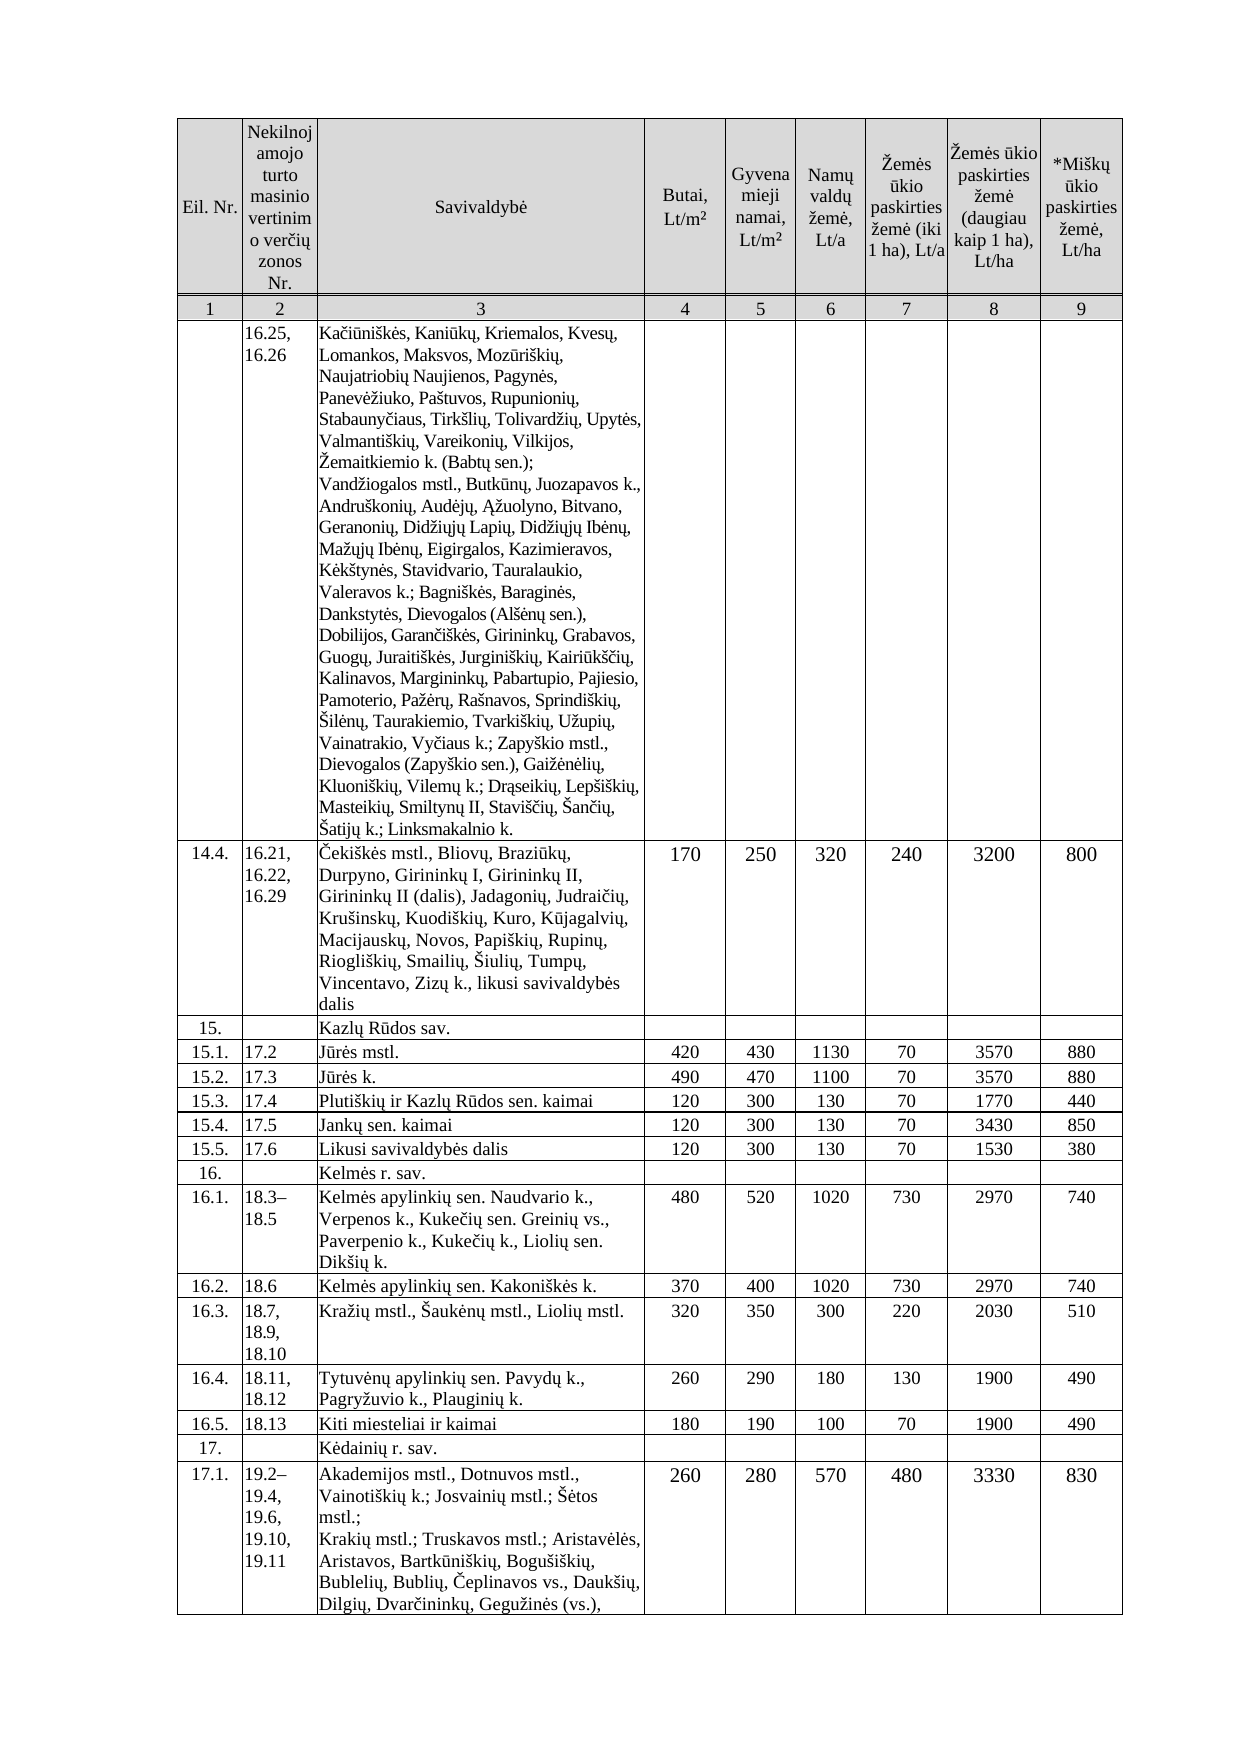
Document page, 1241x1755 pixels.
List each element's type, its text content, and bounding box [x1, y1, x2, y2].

table_cell 740 [1041, 1274, 1122, 1297]
table_cell 1770 [948, 1088, 1040, 1111]
table_cell 5 [726, 296, 795, 319]
table_cell 490 [1041, 1411, 1122, 1434]
table_cell 880 [1041, 1040, 1122, 1063]
table_cell 350 [726, 1298, 795, 1364]
table_cell [796, 1435, 865, 1461]
table_cell 1530 [948, 1137, 1040, 1160]
table_cell Kėdainių r. sav. [318, 1435, 644, 1461]
table_cell 260 [645, 1462, 725, 1614]
table_cell 17.6 [243, 1137, 317, 1160]
table_cell Kražių mstl., Šaukėnų mstl., Liolių mstl. [318, 1298, 644, 1364]
table_cell 120 [645, 1088, 725, 1111]
table_cell 130 [866, 1365, 947, 1410]
table_header Savivaldybė [318, 119, 644, 293]
table_cell 16.3. [178, 1298, 242, 1364]
table_cell [866, 321, 947, 839]
table_cell [1041, 1435, 1122, 1461]
table_header *Miškų ūkio paskirties žemė, Lt/ha [1041, 119, 1122, 293]
table_cell Kelmės apylinkių sen. Kakoniškės k. [318, 1274, 644, 1297]
table_cell Akademijos mstl., Dotnuvos mstl., Vainotiškių k.; Josvainių mstl.; Šėtos mstl.; Krakių mstl.; Truskavos mstl.; Aristavėlės, Aristavos, Bartkūniškių, Bogušiškių, Bublelių, Bublių, Čeplinavos vs., Daukšių, Dilgių, Dvarčininkų, Gegužinės (vs.), [318, 1462, 644, 1614]
table_header Namų valdų žemė, Lt/a [796, 119, 865, 293]
table_cell 730 [866, 1185, 947, 1273]
table_cell 730 [866, 1274, 947, 1297]
table_header Eil. Nr. [178, 119, 242, 293]
table_cell 250 [726, 841, 795, 1015]
table_cell [1041, 1016, 1122, 1039]
table_cell [948, 1161, 1040, 1184]
table_cell [948, 1435, 1040, 1461]
table_cell 15.4. [178, 1113, 242, 1136]
table_cell 220 [866, 1298, 947, 1364]
table_cell Kelmės apylinkių sen. Naudvario k., Verpenos k., Kukečių sen. Greinių vs., Paverpenio k., Kukečių k., Liolių sen. Dikšių k. [318, 1185, 644, 1273]
table_cell 370 [645, 1274, 725, 1297]
table_cell 1900 [948, 1411, 1040, 1434]
table_cell 2970 [948, 1185, 1040, 1273]
table_cell [243, 1016, 317, 1039]
table_cell 14.4. [178, 841, 242, 1015]
table_cell 740 [1041, 1185, 1122, 1273]
table_cell 19.2–19.4, 19.6, 19.10, 19.11 [243, 1462, 317, 1614]
table_cell 320 [645, 1298, 725, 1364]
table_cell 70 [866, 1064, 947, 1087]
table_cell [866, 1161, 947, 1184]
table_cell 130 [796, 1088, 865, 1111]
table_cell 18.13 [243, 1411, 317, 1434]
table_cell 17. [178, 1435, 242, 1461]
table_cell 1020 [796, 1185, 865, 1273]
table_cell 440 [1041, 1088, 1122, 1111]
table_cell 6 [796, 296, 865, 319]
table_header Butai, Lt/m² [645, 119, 725, 293]
table_cell [645, 1435, 725, 1461]
table_cell [796, 321, 865, 839]
table_cell 3 [318, 296, 644, 319]
table_cell [948, 1016, 1040, 1039]
table_cell 480 [866, 1462, 947, 1614]
table_cell 180 [796, 1365, 865, 1410]
table_cell 1100 [796, 1064, 865, 1087]
table_cell 490 [1041, 1365, 1122, 1410]
table_cell 130 [796, 1137, 865, 1160]
table_cell [645, 321, 725, 839]
table_cell 16. [178, 1161, 242, 1184]
table_cell 70 [866, 1411, 947, 1434]
table_cell 18.6 [243, 1274, 317, 1297]
table_cell Tytuvėnų apylinkių sen. Pavydų k., Pagryžuvio k., Plauginių k. [318, 1365, 644, 1410]
table_cell Plutiškių ir Kazlų Rūdos sen. kaimai [318, 1088, 644, 1111]
table_cell 18.3–18.5 [243, 1185, 317, 1273]
table_cell 16.4. [178, 1365, 242, 1410]
table_cell 880 [1041, 1064, 1122, 1087]
table_cell 70 [866, 1040, 947, 1063]
table_cell 70 [866, 1113, 947, 1136]
table_cell 300 [796, 1298, 865, 1364]
table_cell 290 [726, 1365, 795, 1410]
table_cell [645, 1016, 725, 1039]
table_cell Čekiškės mstl., Bliovų, Braziūkų, Durpyno, Girininkų I, Girininkų II, Girininkų II (dalis), Jadagonių, Judraičių, Krušinskų, Kuodiškių, Kuro, Kūjagalvių, Macijauskų, Novos, Papiškių, Rupinų, Riogliškių, Smailių, Šiulių, Tumpų, Vincentavo, Zizų k., likusi savivaldybės dalis [318, 841, 644, 1015]
table_header Žemės ūkio paskirties žemė (daugiau kaip 1 ha), Lt/ha [948, 119, 1040, 293]
table_cell 240 [866, 841, 947, 1015]
table_cell 170 [645, 841, 725, 1015]
table_cell 4 [645, 296, 725, 319]
table_cell [866, 1016, 947, 1039]
table_cell 2970 [948, 1274, 1040, 1297]
table_cell 100 [796, 1411, 865, 1434]
table_cell [243, 1161, 317, 1184]
table_cell 15.3. [178, 1088, 242, 1111]
table_cell 570 [796, 1462, 865, 1614]
table_cell [796, 1161, 865, 1184]
table_cell 70 [866, 1137, 947, 1160]
table_cell Jūrės mstl. [318, 1040, 644, 1063]
table_cell [726, 321, 795, 839]
table_cell 15.2. [178, 1064, 242, 1087]
table_cell 2 [243, 296, 317, 319]
table_cell [866, 1435, 947, 1461]
table_cell 180 [645, 1411, 725, 1434]
table_cell Kazlų Rūdos sav. [318, 1016, 644, 1039]
table_cell 17.4 [243, 1088, 317, 1111]
table_cell 190 [726, 1411, 795, 1434]
table_cell 17.2 [243, 1040, 317, 1063]
table_cell 830 [1041, 1462, 1122, 1614]
table_cell 16.25, 16.26 [243, 321, 317, 839]
table_cell 480 [645, 1185, 725, 1273]
table_cell [726, 1016, 795, 1039]
table_cell [1041, 321, 1122, 839]
table_cell 17.5 [243, 1113, 317, 1136]
table_cell 400 [726, 1274, 795, 1297]
table_cell 1900 [948, 1365, 1040, 1410]
table_cell [243, 1435, 317, 1461]
table_cell Jankų sen. kaimai [318, 1113, 644, 1136]
table_cell 510 [1041, 1298, 1122, 1364]
table_cell 3430 [948, 1113, 1040, 1136]
table_cell 16.2. [178, 1274, 242, 1297]
table_cell 130 [796, 1113, 865, 1136]
table_cell 300 [726, 1088, 795, 1111]
table_cell 70 [866, 1088, 947, 1111]
table_cell 15.5. [178, 1137, 242, 1160]
table_cell [645, 1161, 725, 1184]
table_cell Kačiūniškės, Kaniūkų, Kriemalos, Kvesų, Lomankos, Maksvos, Mozūriškių, Naujatriobių Naujienos, Pagynės, Panevėžiuko, Paštuvos, Rupunionių, Stabaunyčiaus, Tirkšlių, Tolivardžių, Upytės, Valmantiškių, Vareikonių, Vilkijos, Žemaitkiemio k. (Babtų sen.); Vandžiogalos mstl., Butkūnų, Juozapavos k., Andruškonių, Audėjų, Ąžuolyno, Bitvano, Geranonių, Didžiųjų Lapių, Didžiųjų Ibėnų, Mažųjų Ibėnų, Eigirgalos, Kazimieravos, Kėkštynės, Stavidvario, Tauralaukio, Valeravos k.; Bagniškės, Baraginės, Dankstytės, Dievogalos (Alšėnų sen.), Dobilijos, Garančiškės, Girininkų, Grabavos, Guogų, Juraitiškės, Jurginiškių, Kairiūkščių, Kalinavos, Margininkų, Pabartupio, Pajiesio, Pamoterio, Pažėrų, Rašnavos, Sprindiškių, Šilėnų, Taurakiemio, Tvarkiškių, Užupių, Vainatrakio, Vyčiaus k.; Zapyškio mstl., Dievogalos (Zapyškio sen.), Gaižėnėlių, Kluoniškių, Vilemų k.; Drąseikių, Lepšiškių, Masteikių, Smiltynų II, Staviščių, Šančių, Šatijų k.; Linksmakalnio k. [318, 321, 644, 839]
table_cell 9 [1041, 296, 1122, 319]
table_cell 15. [178, 1016, 242, 1039]
table_cell 490 [645, 1064, 725, 1087]
table_cell 430 [726, 1040, 795, 1063]
table_cell 380 [1041, 1137, 1122, 1160]
table_cell 850 [1041, 1113, 1122, 1136]
table_cell 120 [645, 1137, 725, 1160]
table_cell 16.1. [178, 1185, 242, 1273]
table_cell Kelmės r. sav. [318, 1161, 644, 1184]
table_cell 17.1. [178, 1462, 242, 1614]
table_cell 2030 [948, 1298, 1040, 1364]
table_cell 3200 [948, 841, 1040, 1015]
table_cell 300 [726, 1113, 795, 1136]
table_cell Likusi savivaldybės dalis [318, 1137, 644, 1160]
table_cell [726, 1435, 795, 1461]
table_cell [1041, 1161, 1122, 1184]
table_cell 260 [645, 1365, 725, 1410]
table_header Nekilnojamojo turto masinio vertinimo verčių zonos Nr. [243, 119, 317, 293]
table_cell [796, 1016, 865, 1039]
table_cell 15.1. [178, 1040, 242, 1063]
table_cell 17.3 [243, 1064, 317, 1087]
table_cell 280 [726, 1462, 795, 1614]
table_cell Jūrės k. [318, 1064, 644, 1087]
table_cell 470 [726, 1064, 795, 1087]
table_cell 18.7, 18.9, 18.10 [243, 1298, 317, 1364]
table_header Žemės ūkio paskirties žemė (iki 1 ha), Lt/a [866, 119, 947, 293]
table_cell 8 [948, 296, 1040, 319]
table_header Gyvenamieji namai, Lt/m² [726, 119, 795, 293]
table_cell 3330 [948, 1462, 1040, 1614]
table_cell 420 [645, 1040, 725, 1063]
table_cell [178, 321, 242, 839]
table_cell 120 [645, 1113, 725, 1136]
table_cell 7 [866, 296, 947, 319]
table_cell 16.21, 16.22, 16.29 [243, 841, 317, 1015]
table_cell 320 [796, 841, 865, 1015]
table_cell 3570 [948, 1064, 1040, 1087]
table_cell [726, 1161, 795, 1184]
table_cell 1020 [796, 1274, 865, 1297]
table_cell 300 [726, 1137, 795, 1160]
table_cell 16.5. [178, 1411, 242, 1434]
table_cell Kiti miesteliai ir kaimai [318, 1411, 644, 1434]
table_cell [948, 321, 1040, 839]
table_cell 1130 [796, 1040, 865, 1063]
table_cell 18.11, 18.12 [243, 1365, 317, 1410]
table_cell 520 [726, 1185, 795, 1273]
table_cell 800 [1041, 841, 1122, 1015]
table_cell 3570 [948, 1040, 1040, 1063]
table_cell 1 [178, 296, 242, 319]
